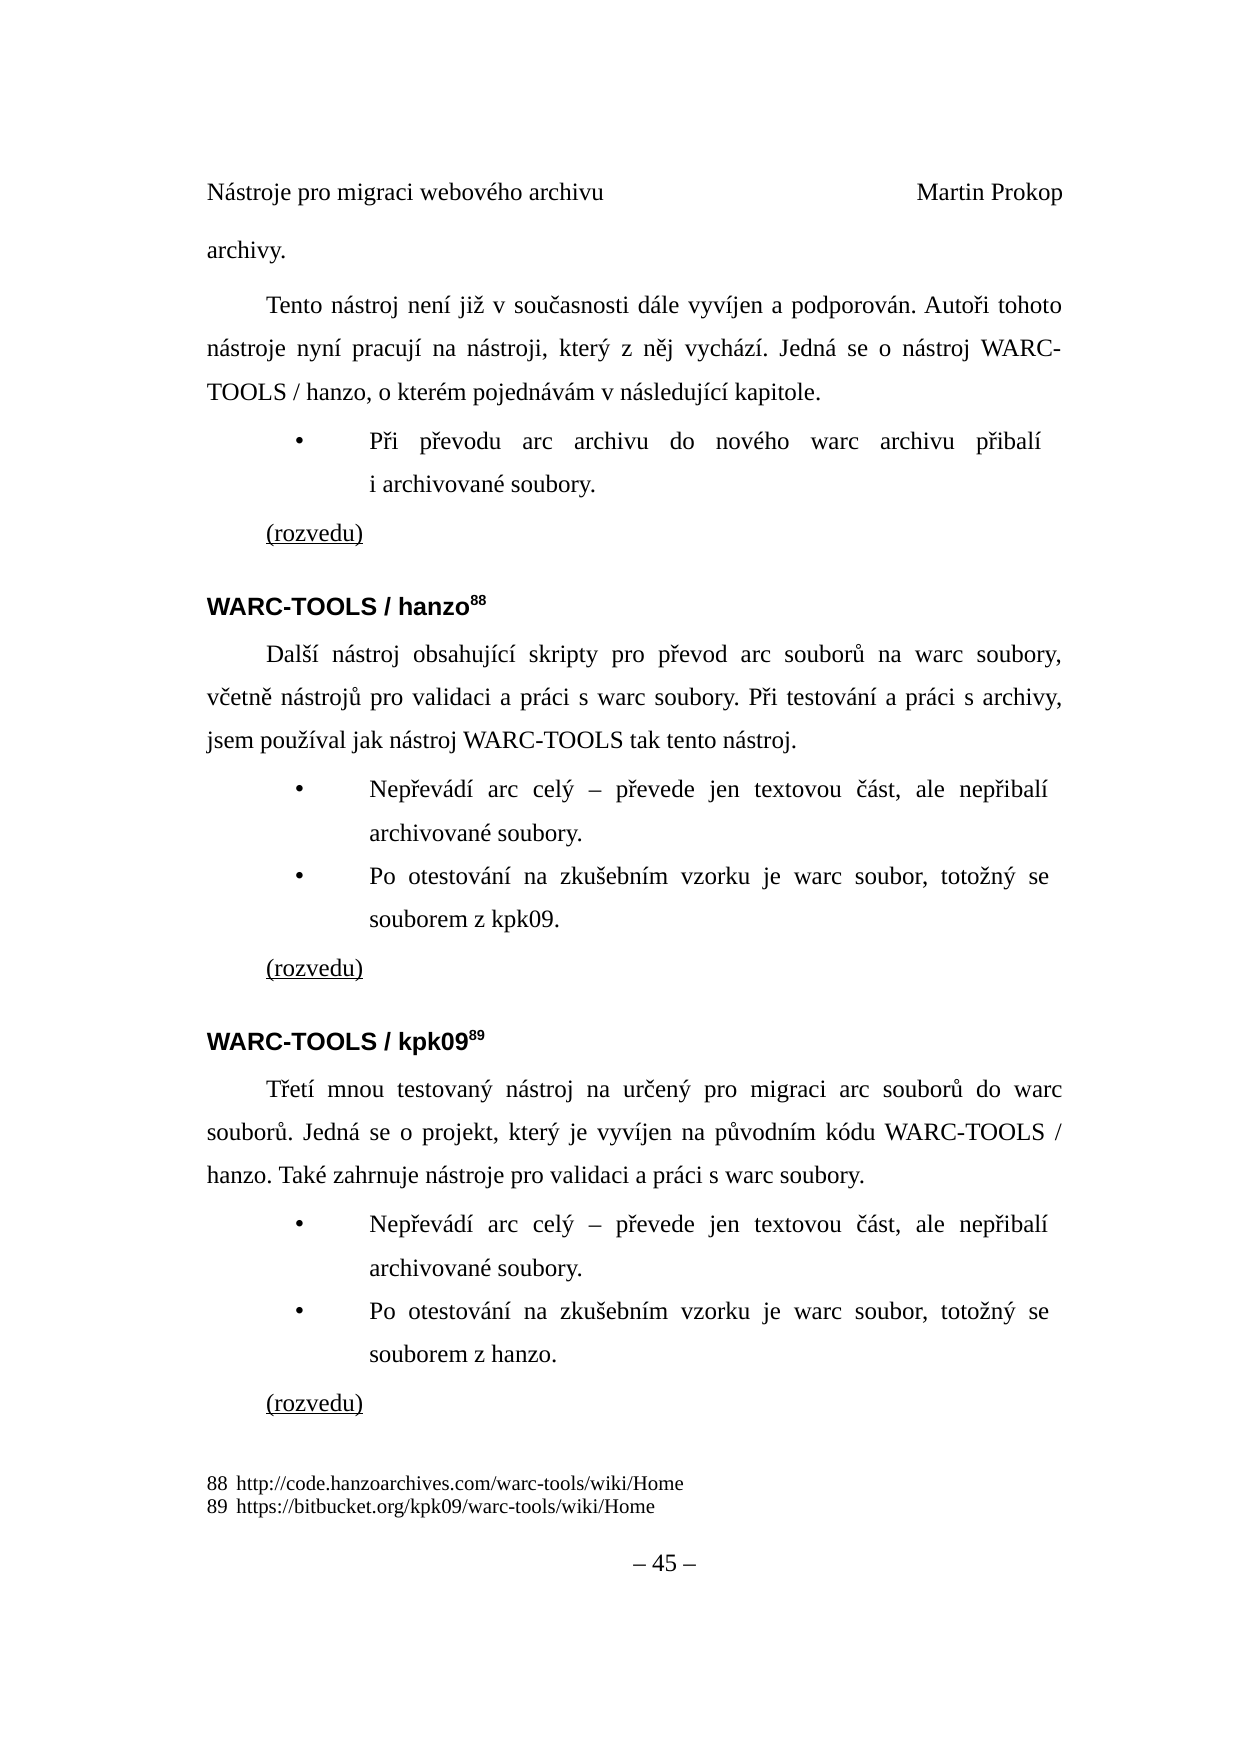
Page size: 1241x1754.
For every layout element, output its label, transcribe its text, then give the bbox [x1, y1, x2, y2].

list Nepřevádí arc celý – převede jen textovou část, ale nepřibalí archivované soubory. [295, 1209, 1063, 1281]
list Nepřevádí arc celý – převede jen textovou část, ale nepřibalí archivované soubory. [295, 774, 1063, 846]
text Tento nástroj není již v současnosti dále vyvíjen a podporován. Autoři tohoto nástroje nyní pracují na nástroji, který z něj vychází. Jedná se o nástroj WARC-TOOLS / hanzo, o kterém pojednávám v následující kapitole. [207, 290, 1063, 405]
text Třetí mnou testovaný nástroj na určený pro migraci arc souborů do warc souborů. Jedná se o projekt, který je vyvíjen na původním kódu WARC-TOOLS / hanzo. Také zahrnuje nástroje pro validaci a práci s warc soubory. [207, 1074, 1063, 1189]
list Při převodu arc archivu do nového warc archivu přibalí i archivované soubory. [295, 426, 1063, 498]
list Po otestování na zkušebním vzorku je warc soubor, totožný se souborem z hanzo. [295, 1296, 1063, 1368]
text (rozvedu) [207, 518, 1063, 547]
subtitle WARC-TOOLS / kpk09 [207, 1027, 1063, 1056]
text https://bitbucket.org/kpk09/warc-tools/wiki/Home [207, 1494, 1063, 1518]
text (rozvedu) [207, 953, 1063, 982]
subtitle WARC-TOOLS / hanzo [207, 592, 1063, 621]
text http://code.hanzoarchives.com/warc-tools/wiki/Home [207, 1470, 1063, 1494]
list Po otestování na zkušebním vzorku je warc soubor, totožný se souborem z kpk09. [295, 861, 1063, 933]
text Další nástroj obsahující skripty pro převod arc souborů na warc soubory, včetně nástrojů pro validaci a práci s warc soubory. Při testování a práci s archivy, jsem používal jak nástroj WARC-TOOLS tak tento nástroj. [207, 639, 1063, 754]
text (rozvedu) [207, 1388, 1063, 1417]
text archivy. [207, 235, 1063, 264]
